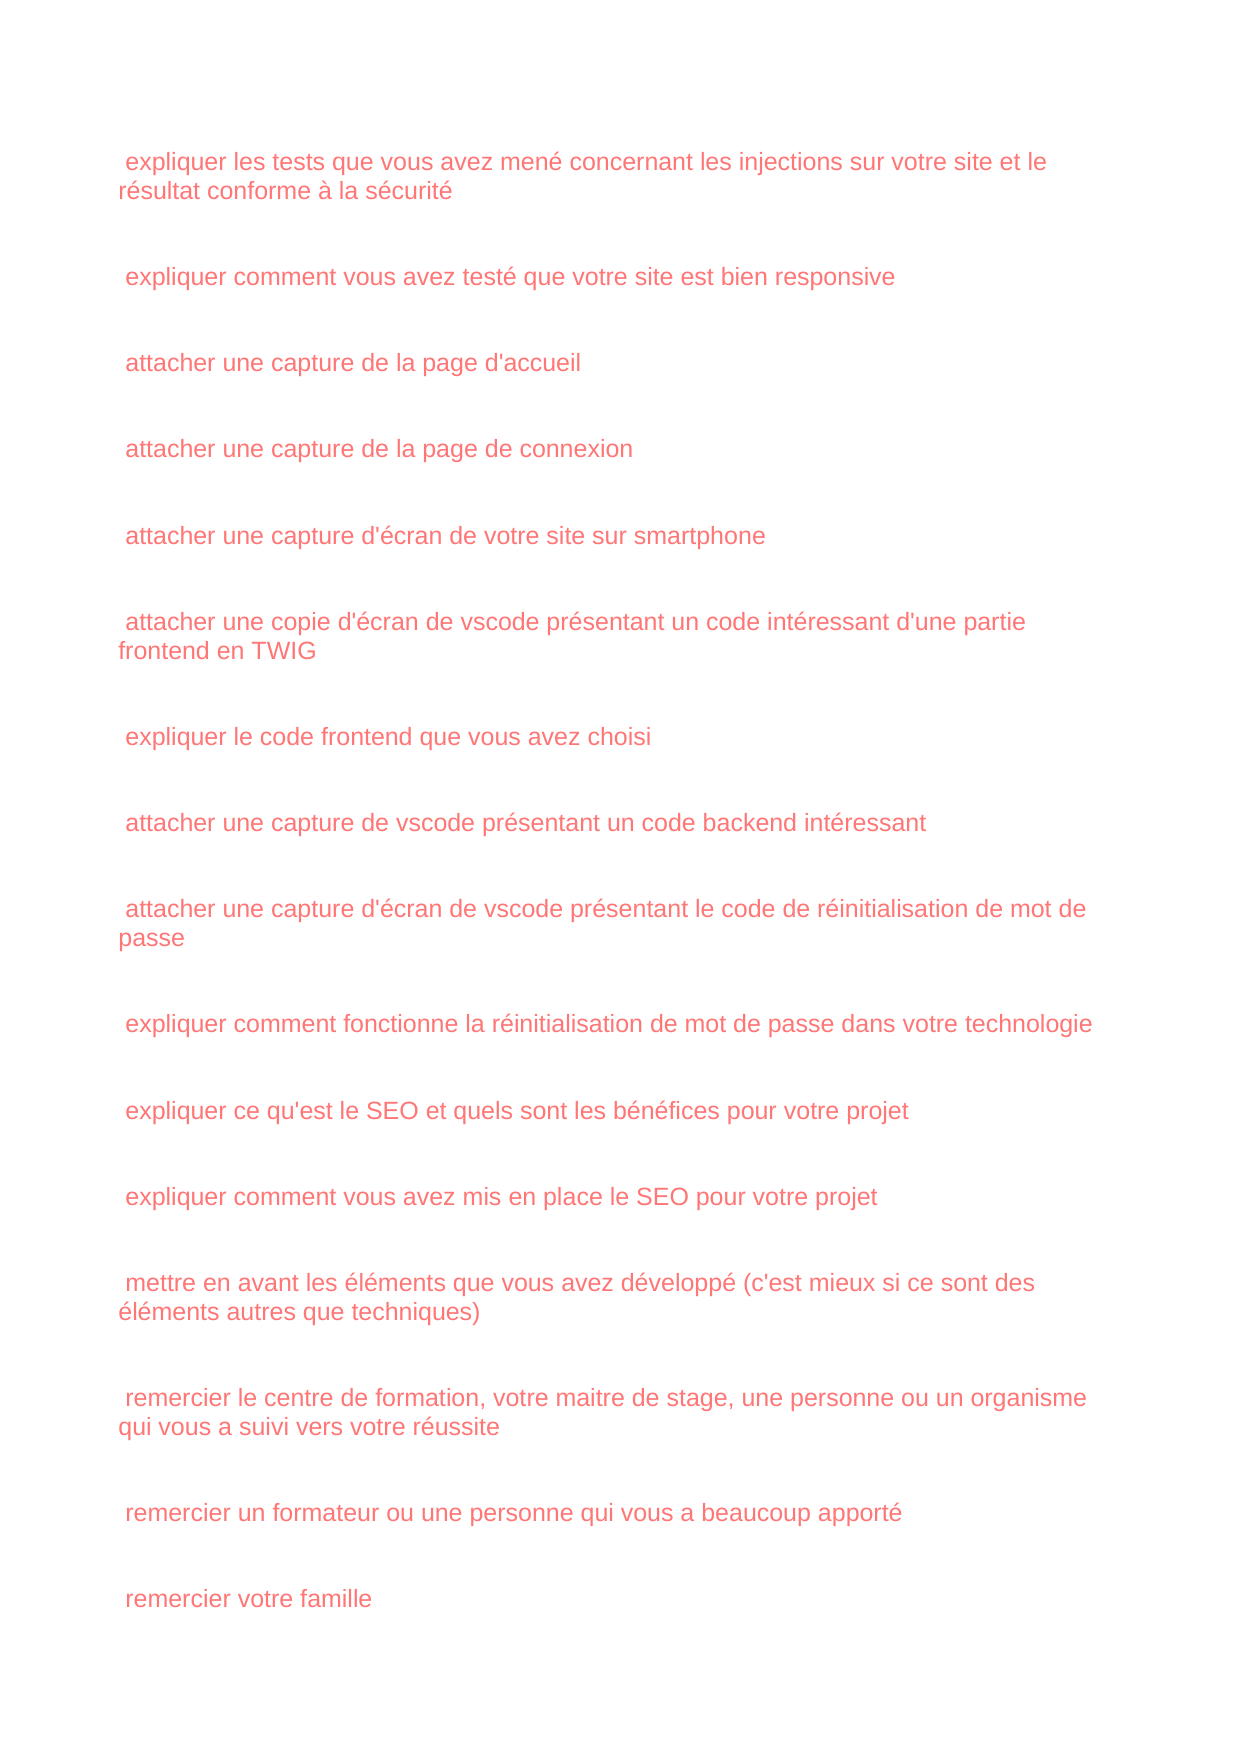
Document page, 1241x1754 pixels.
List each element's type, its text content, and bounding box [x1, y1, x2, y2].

text remercier le centre de formation, votre maitre de stage, une personne ou un organisme qui vous a suivi vers votre réussite [118, 1383, 1122, 1441]
text attacher une capture de la page d'accueil [118, 348, 1122, 377]
text attacher une copie d'écran de vscode présentant un code intéressant d'une partie frontend en TWIG [118, 607, 1122, 664]
text attacher une capture d'écran de votre site sur smartphone [118, 521, 1122, 549]
text attacher une capture d'écran de vscode présentant le code de réinitialisation de mot de passe [118, 894, 1122, 952]
text attacher une capture de vscode présentant un code backend intéressant [118, 808, 1122, 837]
text expliquer comment fonctionne la réinitialisation de mot de passe dans votre technologie [118, 1009, 1122, 1038]
text expliquer les tests que vous avez mené concernant les injections sur votre site et le résultat conforme à la sécurité [118, 147, 1122, 204]
text attacher une capture de la page de connexion [118, 434, 1122, 463]
text mettre en avant les éléments que vous avez développé (c'est mieux si ce sont des éléments autres que techniques) [118, 1268, 1122, 1326]
text expliquer comment vous avez mis en place le SEO pour votre projet [118, 1182, 1122, 1211]
text remercier un formateur ou une personne qui vous a beaucoup apporté [118, 1498, 1122, 1527]
text expliquer ce qu'est le SEO et quels sont les bénéfices pour votre projet [118, 1096, 1122, 1124]
text remercier votre famille [118, 1584, 1122, 1613]
text expliquer comment vous avez testé que votre site est bien responsive [118, 262, 1122, 291]
text expliquer le code frontend que vous avez choisi [118, 722, 1122, 751]
